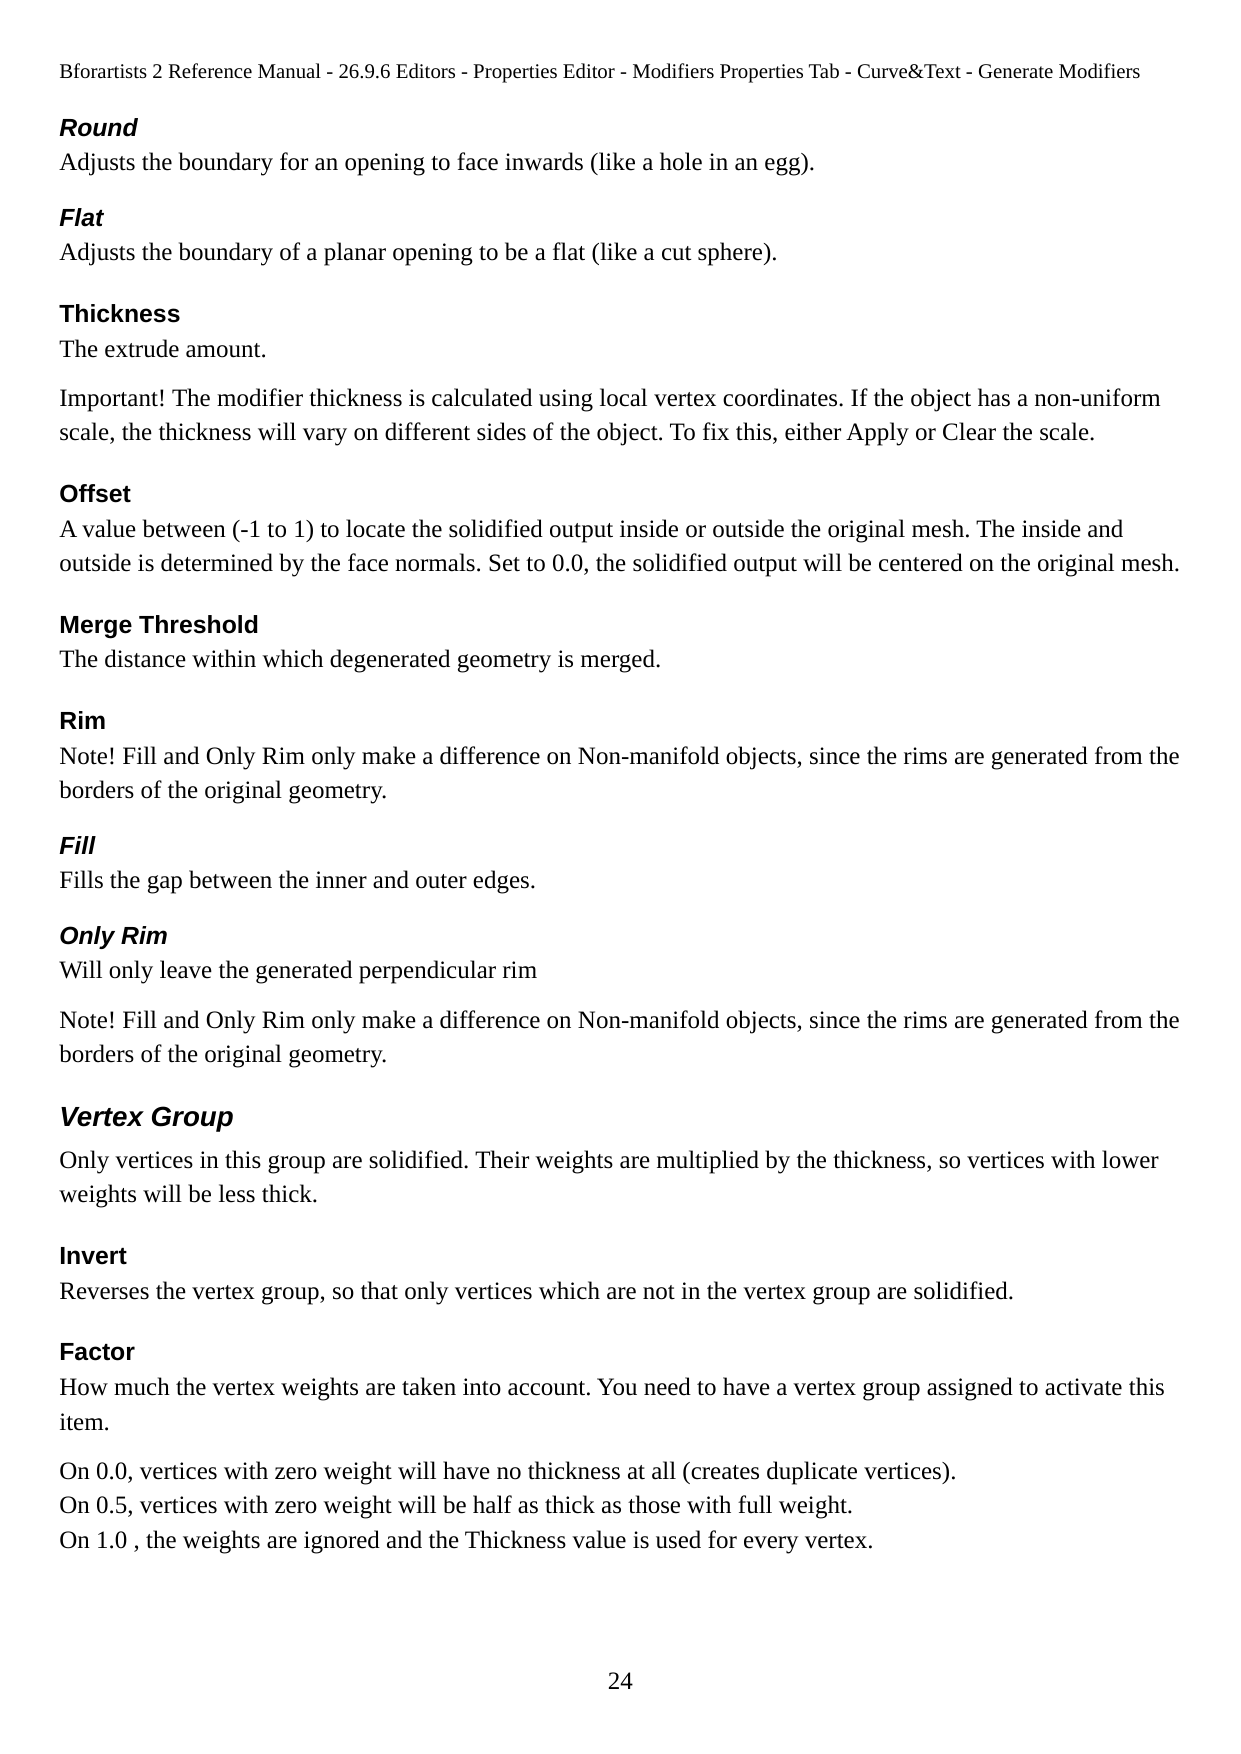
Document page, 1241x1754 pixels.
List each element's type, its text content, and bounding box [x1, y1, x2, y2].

subtitle Fill [59, 831, 1181, 859]
text Will only leave the generated perpendicular rim [59, 956, 1181, 984]
subtitle Merge Threshold [59, 610, 1181, 638]
subtitle Offset [59, 479, 1181, 507]
subtitle Rim [59, 706, 1181, 735]
subtitle Only Rim [59, 921, 1181, 949]
text Note! Fill and Only Rim only make a difference on Non-manifold objects, since the rims are generated from the borders of the original geometry. [59, 741, 1181, 804]
subtitle Factor [59, 1337, 1181, 1366]
text Important! The modifier thickness is calculated using local vertex coordinates. If the object has a non-uniform scale, the thickness will vary on different sides of the object. To fix this, either Apply or Clear the scale. [59, 383, 1181, 446]
subtitle Flat [59, 203, 1181, 231]
text Adjusts the boundary of a planar opening to be a flat (like a cut sphere). [59, 237, 1181, 266]
subtitle Thickness [59, 299, 1181, 328]
text The extrude amount. [59, 334, 1181, 363]
text A value between (-1 to 1) to locate the solidified output inside or outside the original mesh. The inside and outside is determined by the face normals. Set to 0.0, the solidified output will be centered on the original mesh. [59, 514, 1181, 577]
text How much the vertex weights are taken into account. You need to have a vertex group assigned to activate this item. [59, 1372, 1181, 1436]
subtitle Round [59, 113, 1181, 141]
subtitle Vertex Group [59, 1101, 1181, 1133]
text Note! Fill and Only Rim only make a difference on Non-manifold objects, since the rims are generated from the borders of the original geometry. [59, 1005, 1181, 1068]
text Only vertices in this group are solidified. Their weights are multiplied by the thickness, so vertices with lower weights will be less thick. [59, 1145, 1181, 1208]
text Fills the gap between the inner and outer edges. [59, 866, 1181, 894]
text The distance within which degenerated geometry is merged. [59, 644, 1181, 673]
text On 0.0, vertices with zero weight will have no thickness at all (creates duplicate vertices). On 0.5, vertices with zero weight will be half as thick as those with full weight. On 1.0 , the weights are ignored and the Thickness value is used for every vertex. [59, 1456, 1181, 1553]
text Adjusts the boundary for an opening to face inwards (like a hole in an egg). [59, 147, 1181, 176]
subtitle Invert [59, 1241, 1181, 1270]
text Reverses the vertex group, so that only vertices which are not in the vertex group are solidified. [59, 1276, 1181, 1305]
